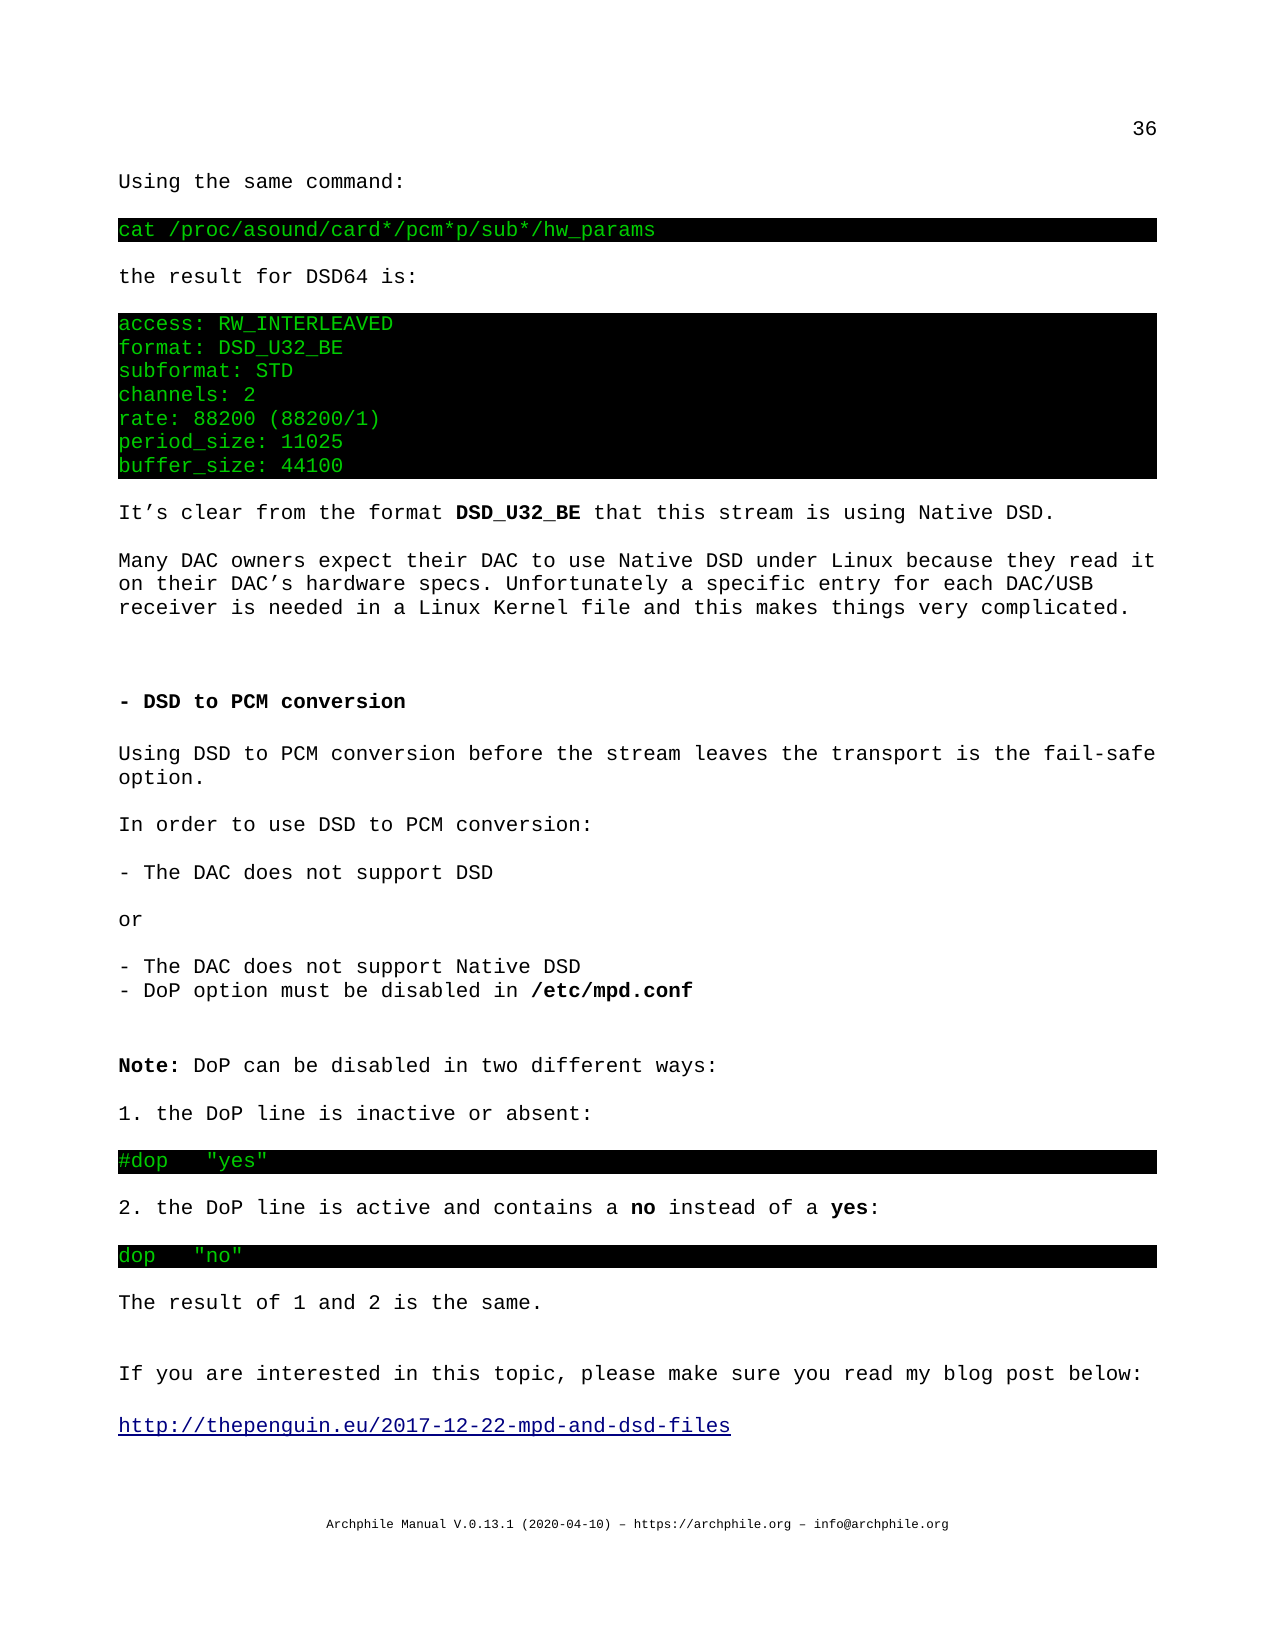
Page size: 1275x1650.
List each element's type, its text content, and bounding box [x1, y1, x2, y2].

text rate: 88200 (88200/1) [118, 408, 1157, 431]
text format: DSD_U32_BE [118, 337, 1157, 360]
text Using the same command: [118, 171, 1157, 195]
text Many DAC owners expect their DAC to use Native DSD under Linux because they read it on their DAC’s hardware specs. Unfortunately a specific entry for each DAC/USB receiver is needed in a Linux Kernel file and this makes things very complicated. [118, 549, 1157, 621]
text - DoP option must be disabled in /etc/mpd.conf [118, 980, 1157, 1003]
text Using DSD to PCM conversion before the stream leaves the transport is the fail-safe option. [118, 743, 1157, 791]
text buffer_size: 44100 [118, 455, 1157, 479]
text 1. the DoP line is inactive or absent: [118, 1103, 1157, 1126]
text channels: 2 [118, 384, 1157, 408]
text If you are interested in this topic, please make sure you read my blog post below: [118, 1363, 1157, 1387]
text In order to use DSD to PCM conversion: [118, 814, 1157, 838]
text dop "no" [118, 1245, 1157, 1268]
text #dop "yes" [118, 1150, 1157, 1174]
text The result of 1 and 2 is the same. [118, 1292, 1157, 1316]
text subformat: STD [118, 360, 1157, 384]
text period_size: 11025 [118, 431, 1157, 455]
text 2. the DoP line is active and contains a no instead of a yes: [118, 1197, 1157, 1221]
text Note: DoP can be disabled in two different ways: [118, 1056, 1157, 1079]
text It’s clear from the format DSD_U32_BE that this stream is using Native DSD. [118, 502, 1157, 526]
text access: RW_INTERLEAVED [118, 313, 1157, 337]
text http://thepenguin.eu/2017-12-22-mpd-and-dsd-files [118, 1415, 1157, 1438]
text - DSD to PCM conversion [118, 691, 1157, 715]
text - The DAC does not support Native DSD [118, 956, 1157, 980]
text or [118, 909, 1157, 933]
text cat /proc/asound/card*/pcm*p/sub*/hw_params [118, 218, 1157, 242]
text - The DAC does not support DSD [118, 862, 1157, 885]
text the result for DSD64 is: [118, 266, 1157, 289]
